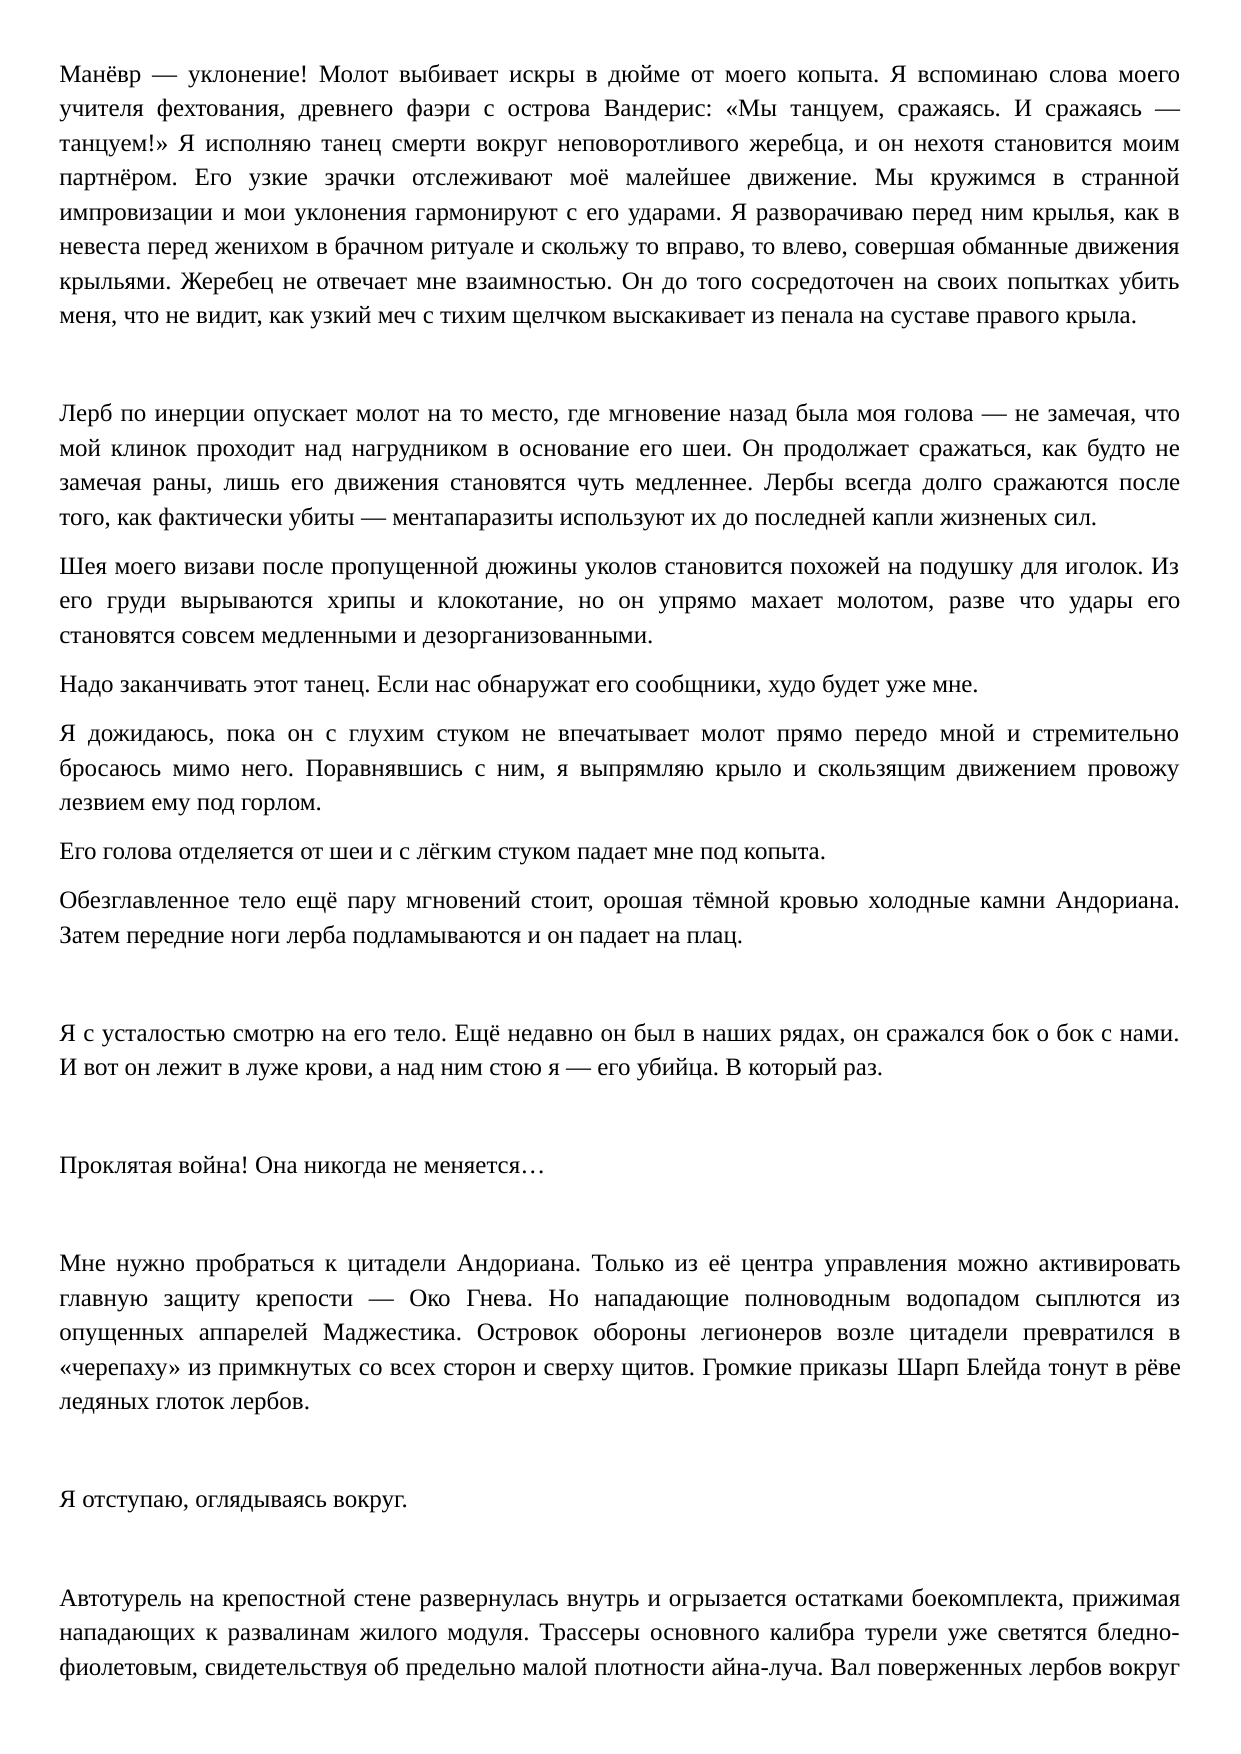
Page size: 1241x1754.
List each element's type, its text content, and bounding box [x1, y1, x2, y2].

text Обезглавленное тело ещё пару мгновений стоит, орошая тёмной кровью холодные камни Андориана. Затем передние ноги лерба подламываются и он падает на плац. [59, 885, 1181, 948]
text Надо заканчивать этот танец. Если нас обнаружат его сообщники, худо будет уже мне. [59, 669, 1181, 698]
text Его голова отделяется от шеи и с лёгким стуком падает мне под копыта. [59, 836, 1181, 865]
text Проклятая война! Она никогда не меняется… [59, 1150, 1181, 1179]
text Я с усталостью смотрю на его тело. Ещё недавно он был в наших рядах, он сражался бок о бок с нами. И вот он лежит в луже крови, а над ним стою я — его убийца. В который раз. [59, 1018, 1181, 1081]
text Шея моего визави после пропущенной дюжины уколов становится похожей на подушку для иголок. Из его груди вырываются хрипы и клокотание, но он упрямо махает молотом, разве что удары его становятся совсем медленными и дезорганизованными. [59, 551, 1181, 649]
text Я дожидаюсь, пока он с глухим стуком не впечатывает молот прямо передо мной и стремительно бросаюсь мимо него. Поравнявшись с ним, я выпрямляю крыло и скользящим движением провожу лезвием ему под горлом. [59, 718, 1181, 816]
text Манёвр — уклонение! Молот выбивает искры в дюйме от моего копыта. Я вспоминаю слова моего учителя фехтования, древнего фаэри с острова Вандерис: «Мы танцуем, сражаясь. И сражаясь — танцуем!» Я исполняю танец смерти вокруг неповоротливого жеребца, и он нехотя становится моим партнёром. Его узкие зрачки отслеживают моё малейшее движение. Мы кружимся в странной импровизации и мои уклонения гармонируют с его ударами. Я разворачиваю перед ним крылья, как в невеста перед женихом в брачном ритуале и скольжу то вправо, то влево, совершая обманные движения крыльями. Жеребец не отвечает мне взаимностью. Он до того сосредоточен на своих попытках убить меня, что не видит, как узкий меч с тихим щелчком выскакивает из пенала на суставе правого крыла. [59, 59, 1181, 329]
text Мне нужно пробраться к цитадели Андориана. Только из её центра управления можно активировать главную защиту крепости — Око Гнева. Но нападающие полноводным водопадом сыплются из опущенных аппарелей Маджестика. Островок обороны легионеров возле цитадели превратился в «черепаху» из примкнутых со всех сторон и сверху щитов. Громкие приказы Шарп Блейда тонут в рёве ледяных глоток лербов. [59, 1248, 1181, 1415]
text Автотурель на крепостной стене развернулась внутрь и огрызается остатками боекомплекта, прижимая нападающих к развалинам жилого модуля. Трассеры основного калибра турели уже светятся бледно-фиолетовым, свидетельствуя об предельно малой плотности айна-луча. Вал поверженных лербов вокруг [59, 1583, 1181, 1680]
text Я отступаю, оглядываясь вокруг. [59, 1484, 1181, 1513]
text Лерб по инерции опускает молот на то место, где мгновение назад была моя голова — не замечая, что мой клинок проходит над нагрудником в основание его шеи. Он продолжает сражаться, как будто не замечая раны, лишь его движения становятся чуть медленнее. Лербы всегда долго сражаются после того, как фактически убиты — ментапаразиты используют их до последней капли жизненых сил. [59, 398, 1181, 531]
